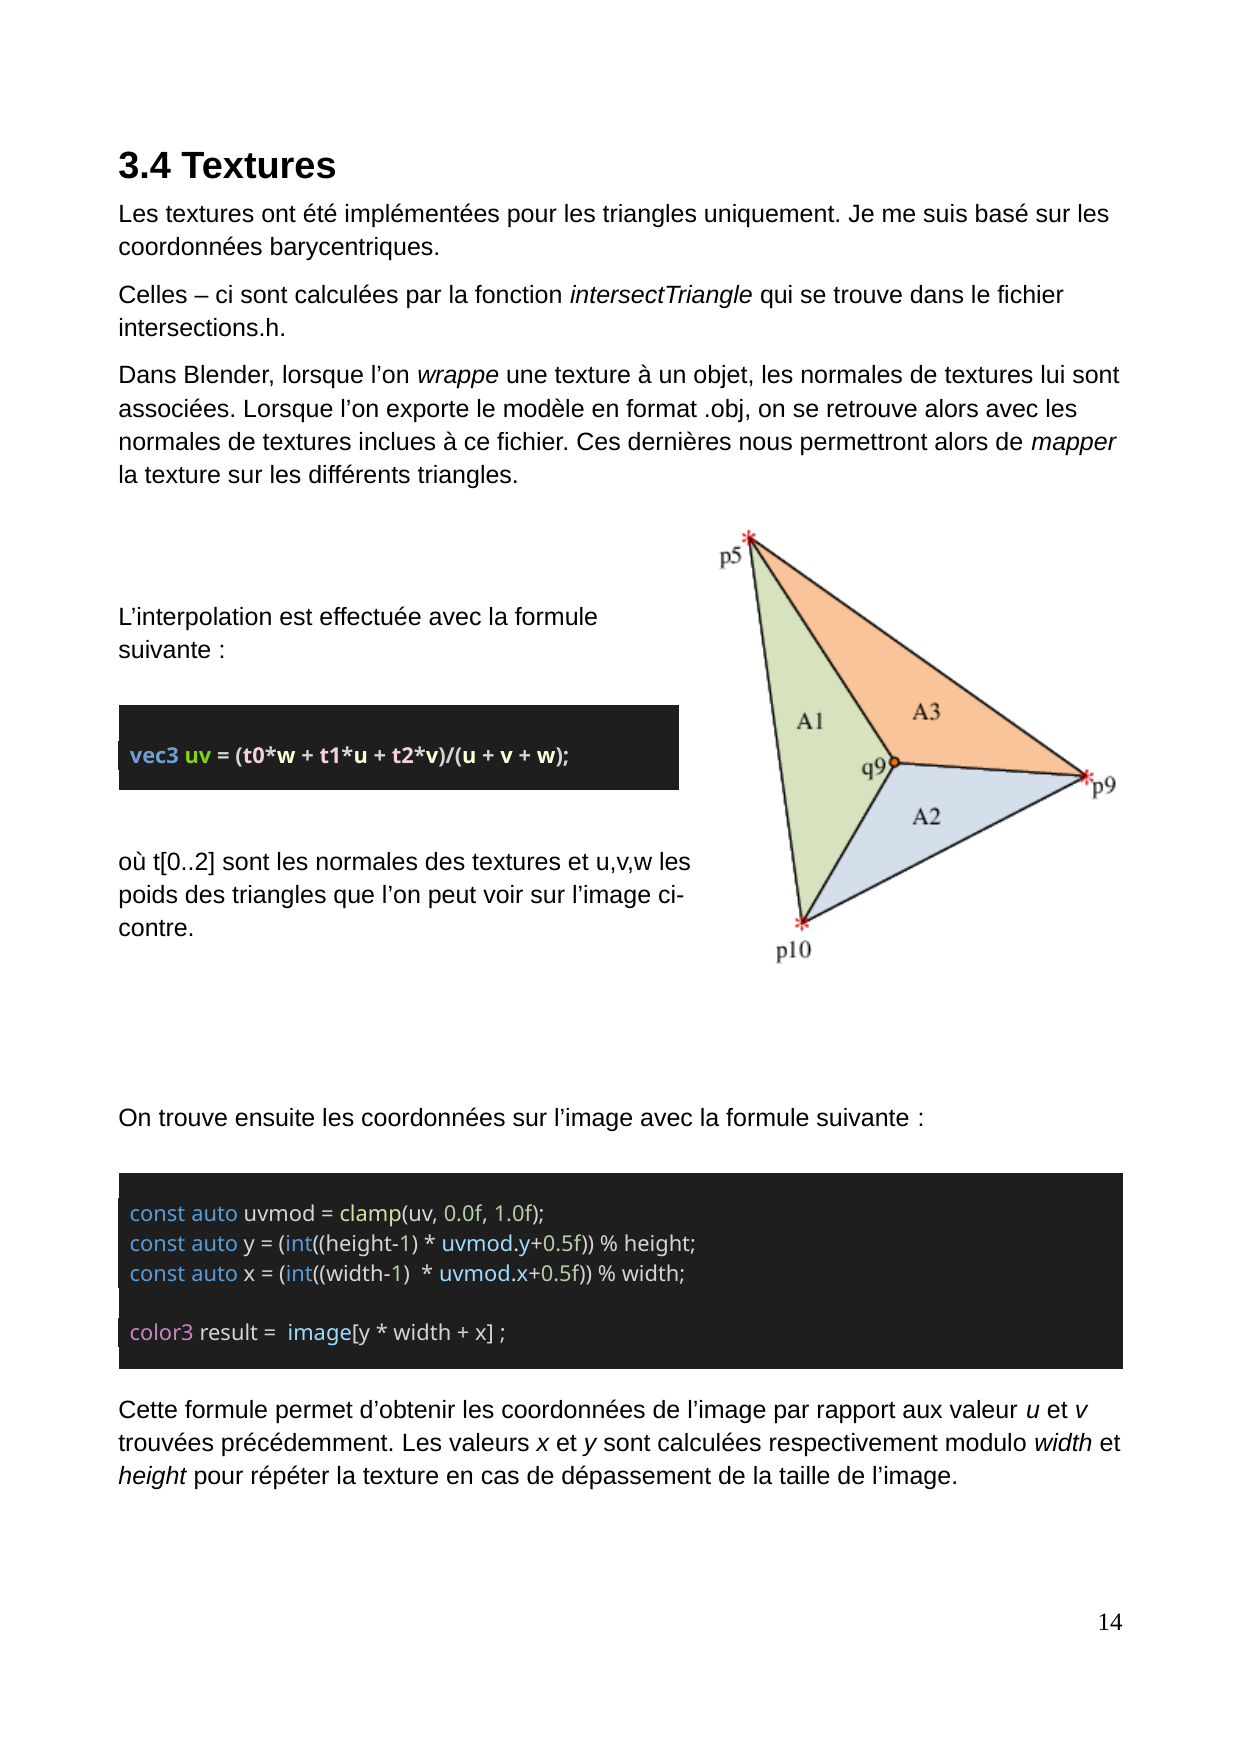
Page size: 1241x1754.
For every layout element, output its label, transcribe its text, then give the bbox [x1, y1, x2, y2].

text Celles – ci sont calculées par la fonction intersectTriangle qui se trouve dans le fichier intersections.h. [118, 280, 1122, 342]
text Les textures ont été implémentées pour les triangles uniquement. Je me suis basé sur les coordonnées barycentriques. [118, 199, 1122, 261]
text L’interpolation est effectuée avec la formule suivante : [118, 602, 701, 664]
text où t[0..2] sont les normales des textures et u,v,w les poids des triangles que l’on peut voir sur l’image ci-contre. [118, 847, 701, 941]
text On trouve ensuite les coordonnées sur l’image avec la formule suivante : [118, 1103, 1122, 1132]
text Cette formule permet d’obtenir les coordonnées de l’image par rapport aux valeur u et v trouvées précédemment. Les valeurs x et y sont calculées respectivement modulo width et height pour répéter la texture en cas de dépassement de la taille de l’image. [118, 1395, 1122, 1489]
text Dans Blender, lorsque l’on wrappe une texture à un objet, les normales de textures lui sont associées. Lorsque l’on exporte le modèle en format .obj, on se retrouve alors avec les normales de textures inclues à ce fichier. Ces dernières nous permettront alors de mapper la texture sur les différents triangles. [118, 361, 1122, 488]
subtitle 3.4 Textures [118, 143, 1122, 187]
picture [701, 521, 1136, 975]
